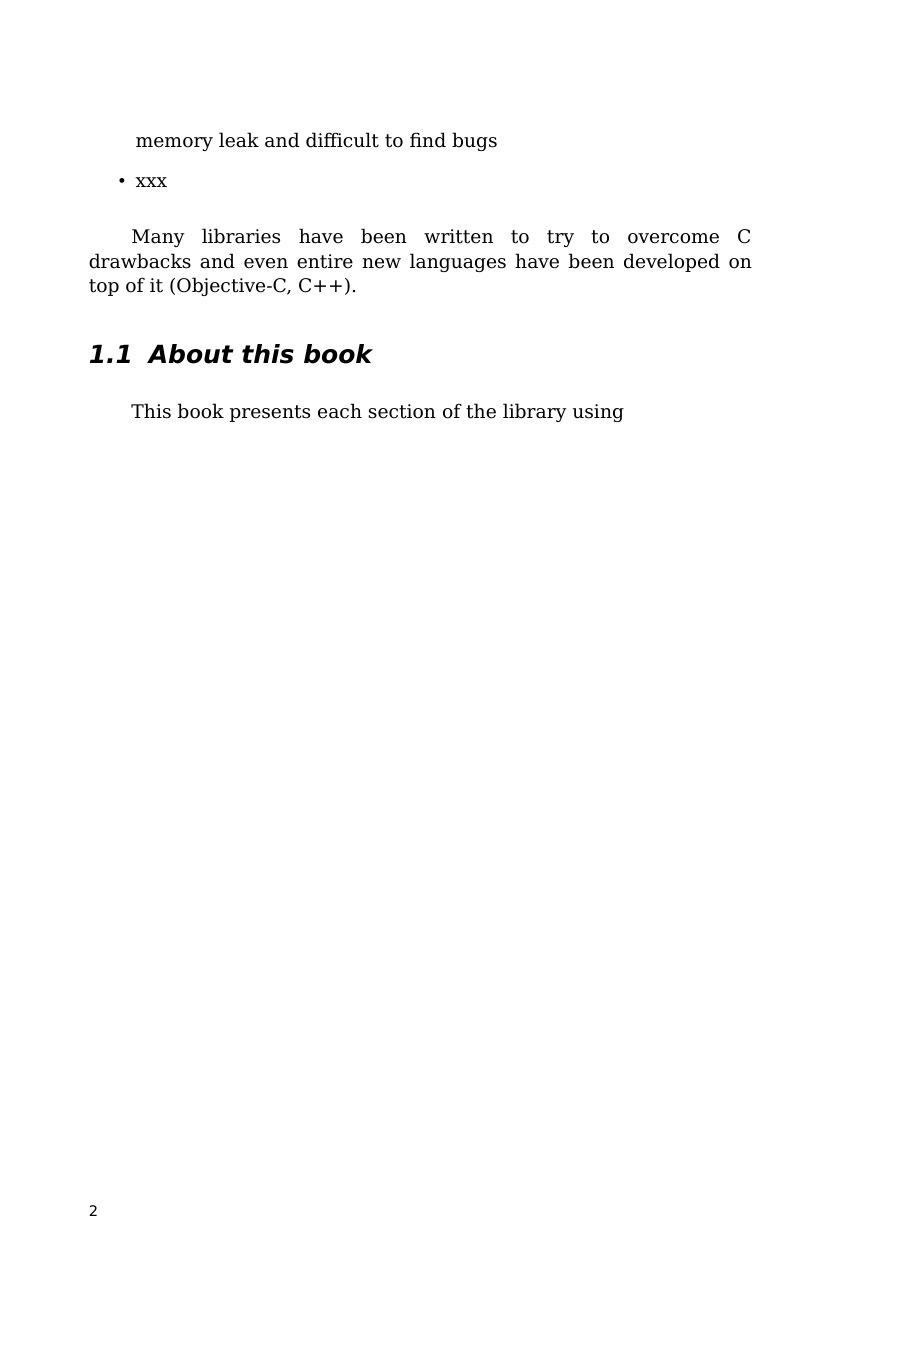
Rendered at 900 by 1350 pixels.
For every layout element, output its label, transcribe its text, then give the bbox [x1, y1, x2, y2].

text Many libraries have been written to try to overcome C drawbacks and even entire new languages have been developed on top of it (Objective-C, C++). [88, 226, 752, 297]
subtitle About this book [88, 340, 752, 369]
list xxx [118, 170, 752, 192]
list memory leak and difficult to find bugs [118, 130, 752, 152]
text This book presents each section of the library using [88, 401, 752, 423]
